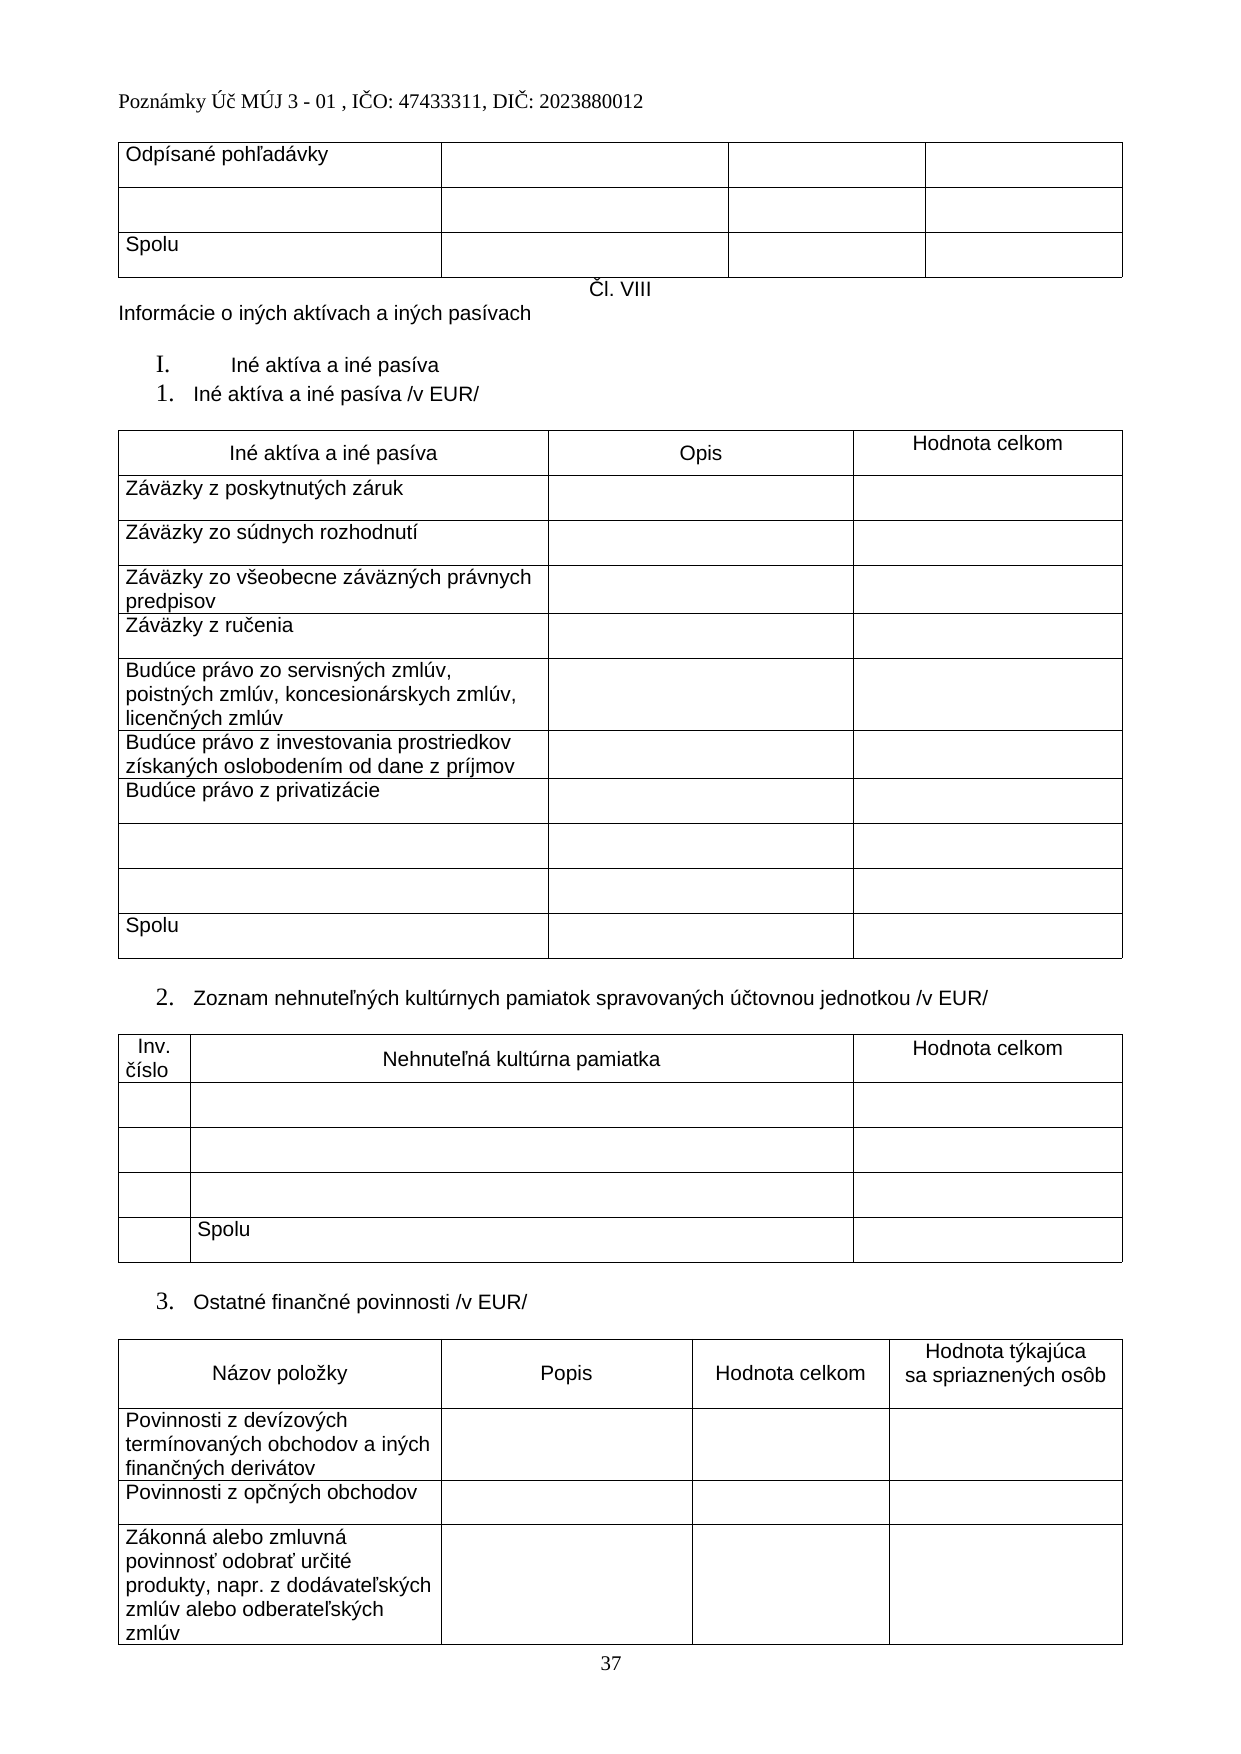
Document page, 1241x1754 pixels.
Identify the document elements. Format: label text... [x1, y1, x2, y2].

table_cell [119, 188, 441, 232]
table_cell [693, 1409, 889, 1479]
table_cell [119, 1218, 190, 1262]
table_cell [890, 1481, 1122, 1524]
table_cell [442, 143, 728, 187]
table_cell [854, 566, 1122, 613]
table_cell Záväzky zo súdnych rozhodnutí [119, 521, 548, 565]
table_cell Budúce právo z investovania prostriedkov získaných oslobodením od dane z príjmov [119, 731, 548, 778]
table_cell [693, 1481, 889, 1524]
table_cell [119, 869, 548, 913]
table_cell [191, 1083, 853, 1127]
table_cell [854, 914, 1122, 957]
table_cell Povinnosti z devízových termínovaných obchodov a iných finančných derivátov [119, 1409, 441, 1479]
list Zoznam nehnuteľných kultúrnych pamiatok spravovaných účtovnou jednotkou /v EUR/ [156, 982, 1122, 1010]
table_cell [549, 779, 853, 823]
table_cell [854, 614, 1122, 658]
text Čl. VIII [118, 278, 1122, 301]
table_cell [854, 824, 1122, 868]
table_cell [119, 1173, 190, 1217]
table_cell [854, 1173, 1122, 1217]
table_cell [854, 521, 1122, 565]
table_cell [854, 476, 1122, 520]
table_cell Záväzky z poskytnutých záruk [119, 476, 548, 520]
table_cell [549, 869, 853, 913]
list Iné aktíva a iné pasíva /v EUR/ [156, 378, 1122, 406]
table_cell [854, 1218, 1122, 1262]
table_cell [729, 188, 925, 232]
table_header Inv. číslo [119, 1035, 190, 1082]
table_cell Spolu [119, 233, 441, 277]
table_cell [549, 731, 853, 778]
table_cell [854, 659, 1122, 730]
table_cell Spolu [191, 1218, 853, 1262]
table_cell [854, 779, 1122, 823]
table_cell [549, 566, 853, 613]
table_cell [549, 659, 853, 730]
table_header Hodnota celkom [693, 1340, 889, 1407]
table_cell Zákonná alebo zmluvná povinnosť odobrať určité produkty, napr. z dodávateľských zmlúv alebo odberateľských zmlúv [119, 1525, 441, 1644]
table_header Hodnota celkom [854, 431, 1122, 475]
table_cell Povinnosti z opčných obchodov [119, 1481, 441, 1524]
table_header Popis [442, 1340, 692, 1407]
table_cell [854, 1083, 1122, 1127]
table_cell [926, 233, 1122, 277]
table_cell Záväzky zo všeobecne záväzných právnych predpisov [119, 566, 548, 613]
table_cell [549, 521, 853, 565]
table_cell [191, 1173, 853, 1217]
table_cell Spolu [119, 914, 548, 957]
table_cell [890, 1409, 1122, 1479]
table_cell [549, 614, 853, 658]
table_cell [119, 1128, 190, 1172]
table_cell [119, 1083, 190, 1127]
table_cell [729, 143, 925, 187]
table_cell Budúce právo z privatizácie [119, 779, 548, 823]
table_cell [729, 233, 925, 277]
table_cell [191, 1128, 853, 1172]
table_cell [890, 1525, 1122, 1644]
table_cell Odpísané pohľadávky [119, 143, 441, 187]
table_header Opis [549, 431, 853, 475]
text Informácie o iných aktívach a iných pasívach [118, 301, 1122, 325]
table_cell Budúce právo zo servisných zmlúv, poistných zmlúv, koncesionárskych zmlúv, licenčných zmlúv [119, 659, 548, 730]
table_cell [854, 1128, 1122, 1172]
list Iné aktíva a iné pasíva [156, 349, 1122, 378]
table_cell [693, 1525, 889, 1644]
table_header Názov položky [119, 1340, 441, 1407]
table_cell [926, 188, 1122, 232]
table_cell [442, 233, 728, 277]
table_cell [442, 1525, 692, 1644]
table_cell [926, 143, 1122, 187]
table_cell [854, 731, 1122, 778]
table_cell [442, 1409, 692, 1479]
table_header Hodnota týkajúca sa spriaznených osôb [890, 1340, 1122, 1407]
table_header Iné aktíva a iné pasíva [119, 431, 548, 475]
list Ostatné finančné povinnosti /v EUR/ [156, 1286, 1122, 1315]
table_cell [549, 824, 853, 868]
table_cell [549, 914, 853, 957]
table_cell [854, 869, 1122, 913]
table_header Nehnuteľná kultúrna pamiatka [191, 1035, 853, 1082]
table_header Hodnota celkom [854, 1035, 1122, 1082]
table_cell [119, 824, 548, 868]
table_cell [549, 476, 853, 520]
table_cell [442, 1481, 692, 1524]
table_cell [442, 188, 728, 232]
table_cell Záväzky z ručenia [119, 614, 548, 658]
